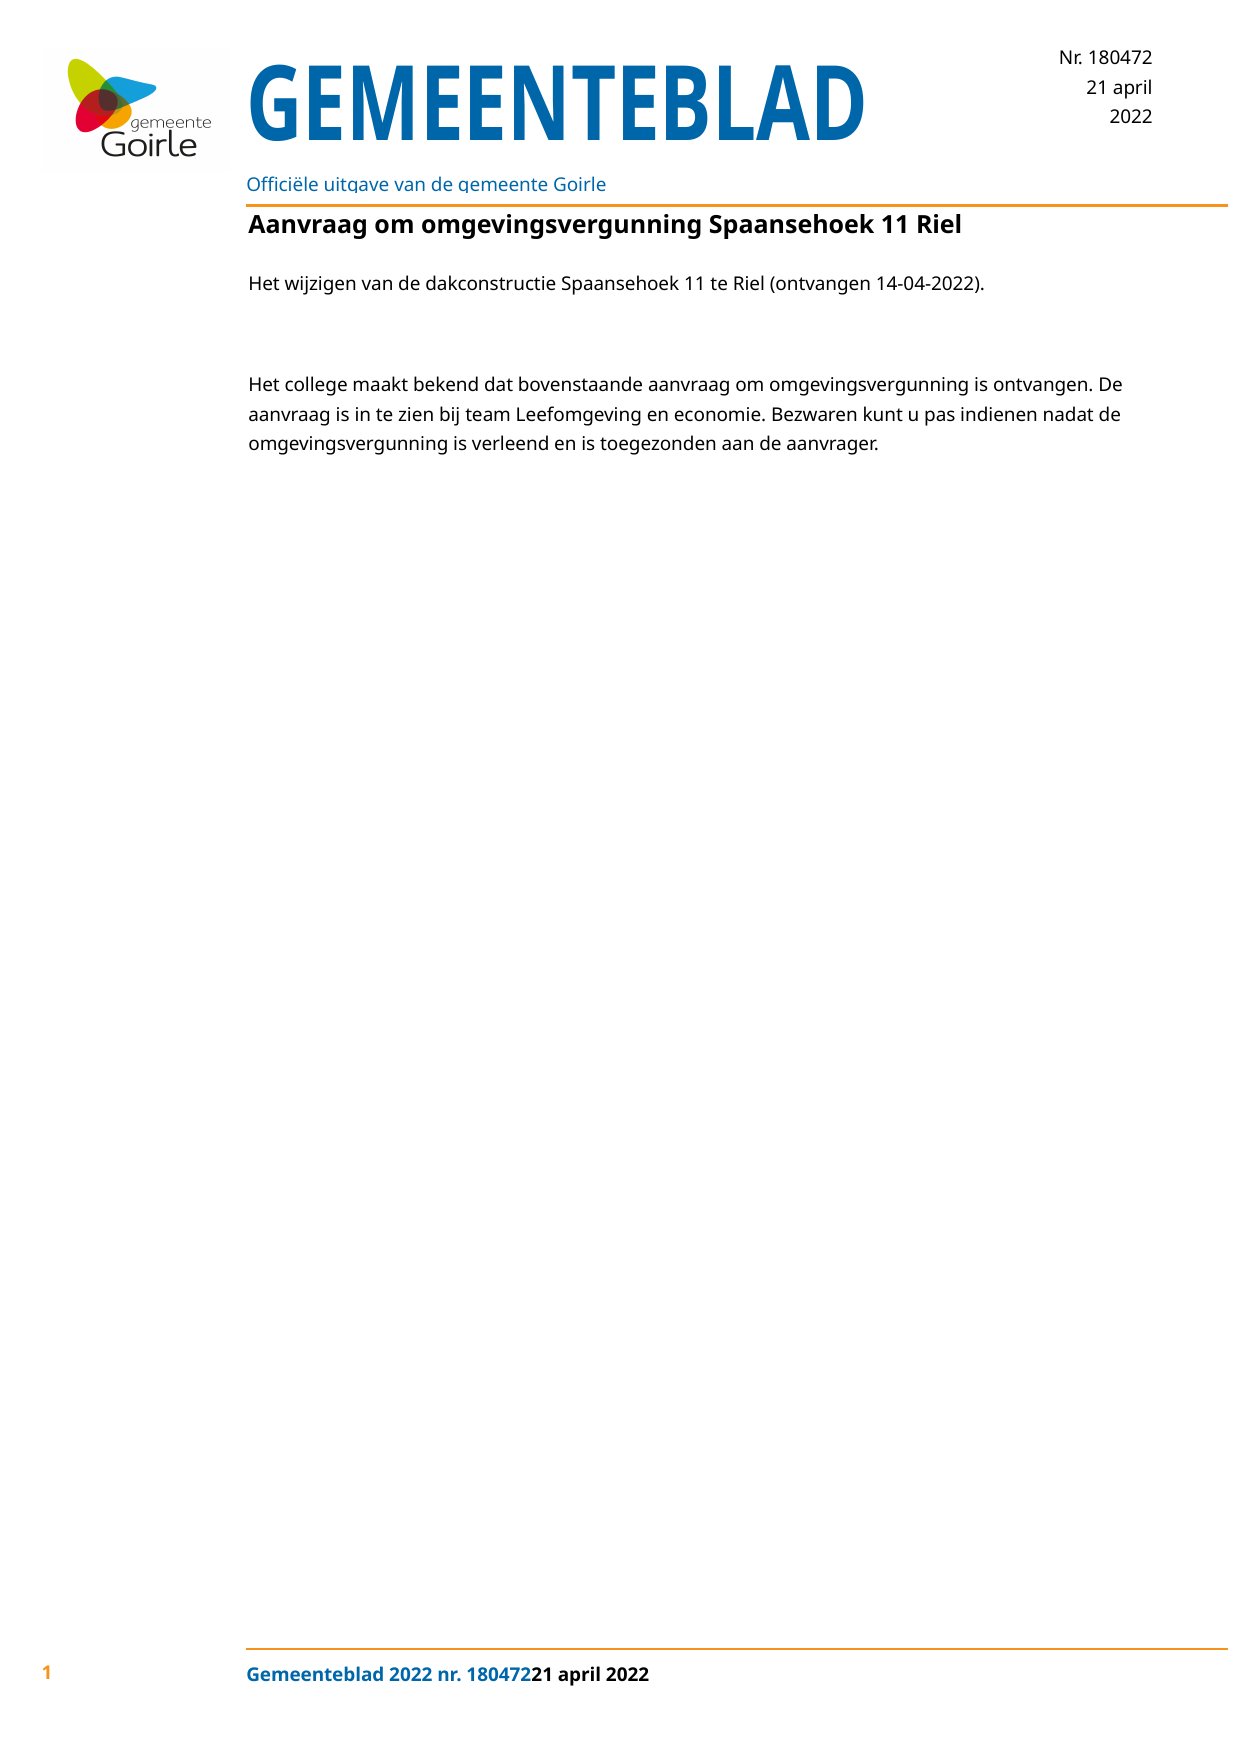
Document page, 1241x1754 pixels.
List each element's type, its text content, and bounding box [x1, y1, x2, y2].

picture [41, 47, 231, 172]
text Aanvraag om omgevingsvergunning Spaansehoek 11 Riel [248, 207, 1152, 241]
text Het wijzigen van de dakconstructie Spaansehoek 11 te Riel (ontvangen 14-04-2022). [248, 270, 1152, 296]
text Het college maakt bekend dat bovenstaande aanvraag om omgevingsvergunning is ontvangen. De aanvraag is in te zien bij team Leefomgeving en economie. Bezwaren kunt u pas indienen nadat de omgevingsvergunning is verleend en is toegezonden aan de aanvrager. [248, 371, 1152, 456]
